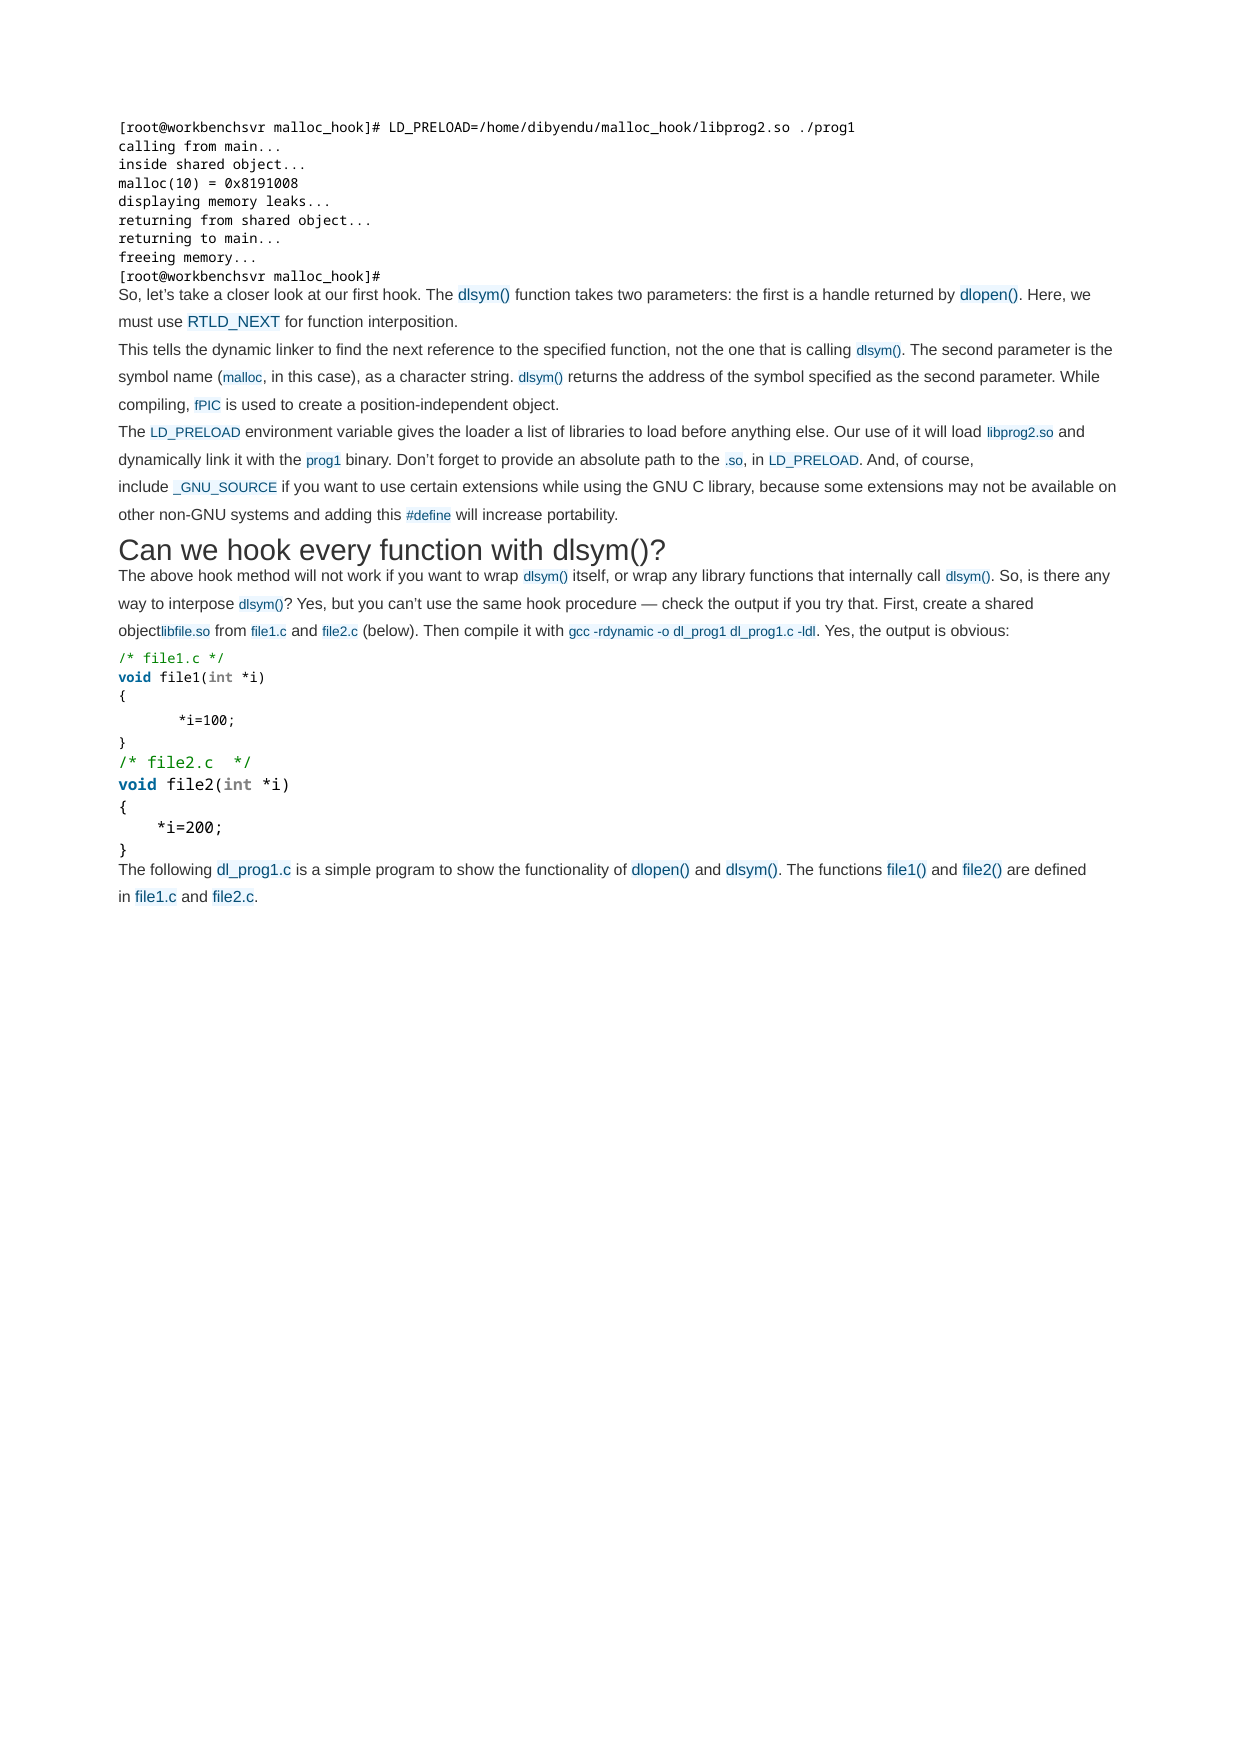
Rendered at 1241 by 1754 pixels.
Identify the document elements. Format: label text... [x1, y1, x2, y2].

table_header /* file1.c */ void file1(int *i) { *i=100; } [118, 649, 1228, 752]
text So, let’s take a closer look at our first hook. The dlsym() function takes two parameters: the first is a handle returned by dlopen(). Here, we must use RTLD_NEXT for function interposition. [118, 285, 1122, 331]
text The following dl_prog1.c is a simple program to show the functionality of dlopen() and dlsym(). The functions file1() and file2() are defined in file1.c and file2.c. [118, 860, 1122, 906]
text The above hook method will not work if you want to wrap dlsym() itself, or wrap any library functions that internally call dlsym(). So, is there any way to interpose dlsym()? Yes, but you can’t use the same hook procedure — check the output if you try that. First, create a shared objectlibfile.so from file1.c and file2.c (below). Then compile it with gcc -rdynamic -o dl_prog1 dl_prog1.c -ldl. Yes, the output is obvious: [118, 567, 1122, 640]
table_header [root@workbenchsvr malloc_hook]# LD_PRELOAD=/home/dibyendu/malloc_hook/libprog2.so ./prog1 calling from main... inside shared object... malloc(10) = 0x8191008 displaying memory leaks... returning from shared object... returning to main... freeing memory... [root@workbenchsvr malloc_hook]# [118, 118, 1228, 285]
text This tells the dynamic linker to find the next reference to the specified function, not the one that is calling dlsym(). The second parameter is the symbol name (malloc, in this case), as a character string. dlsym() returns the address of the symbol specified as the second parameter. While compiling, fPIC is used to create a position-independent object. [118, 340, 1122, 413]
table_header /* file2.c */ void file2(int *i) { *i=200; } [118, 752, 1228, 860]
text The LD_PRELOAD environment variable gives the loader a list of libraries to load before anything else. Our use of it will load libprog2.so and dynamically link it with the prog1 binary. Don’t forget to provide an absolute path to the .so, in LD_PRELOAD. And, of course, include _GNU_SOURCE if you want to use certain extensions while using the GNU C library, because some extensions may not be available on other non-GNU systems and adding this #define will increase portability. [118, 422, 1122, 523]
subtitle Can we hook every function with dlsym()? [118, 532, 1122, 567]
